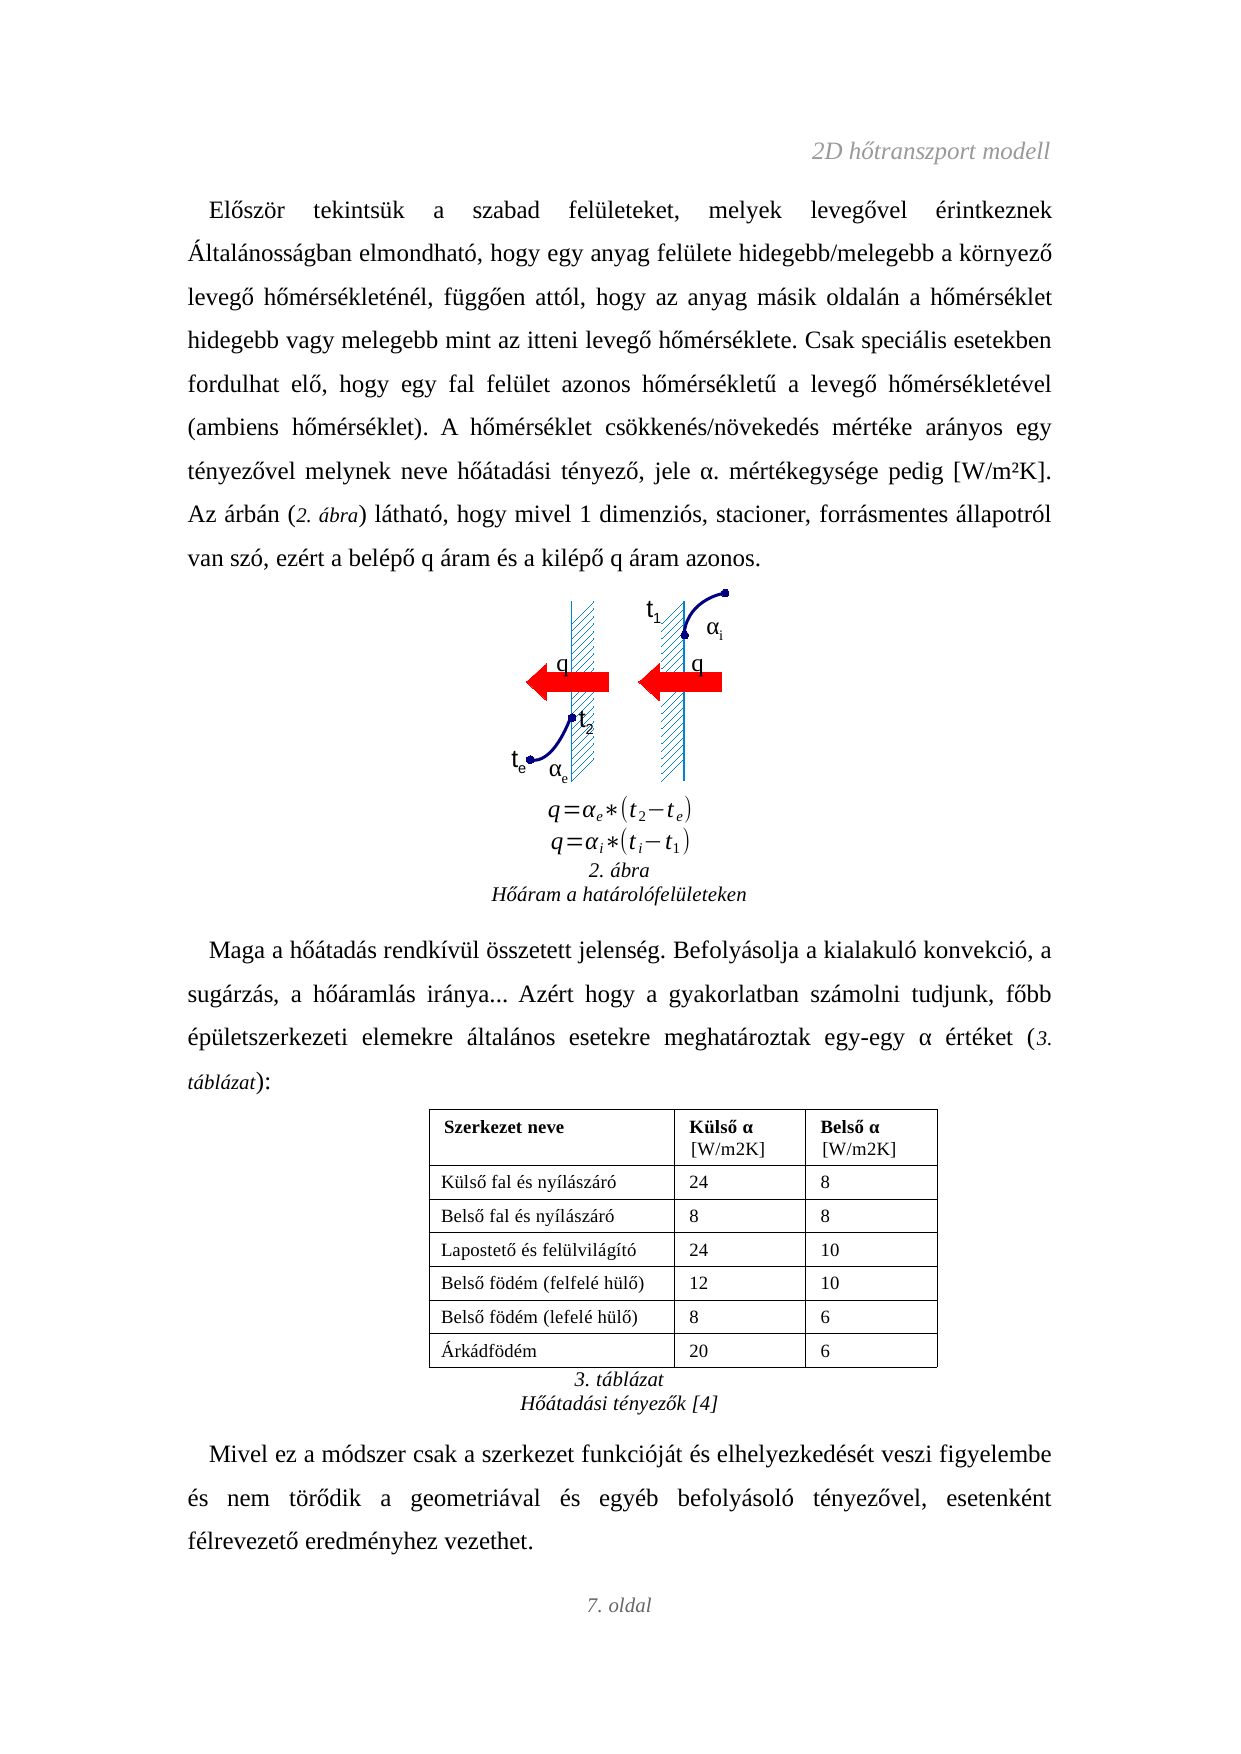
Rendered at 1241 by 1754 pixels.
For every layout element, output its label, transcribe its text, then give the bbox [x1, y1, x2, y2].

table_cell 8 [675, 1200, 805, 1232]
text 3. táblázat [187, 1367, 1053, 1391]
table_cell 8 [806, 1166, 937, 1198]
table_cell 10 [806, 1233, 937, 1266]
table_cell 12 [675, 1267, 805, 1299]
text Hőátadási tényezők [4] [187, 1391, 1053, 1415]
text Először tekintsük a szabad felületeket, melyek levegővel érintkeznek Általánosságban elmondható, hogy egy anyag felülete hidegebb/melegebb a környező levegő hőmérsékleténél, függően attól, hogy az anyag másik oldalán a hőmérséklet hidegebb vagy melegebb mint az itteni levegő hőmérséklete. Csak speciális esetekben fordulhat elő, hogy egy fal felület azonos hőmérsékletű a levegő hőmérsékletével (ambiens hőmérséklet). A hőmérséklet csökkenés/növekedés mértéke arányos egy tényezővel melynek neve hőátadási tényező, jele α. mértékegysége pedig [W/m²K]. Az árbán (2. ábra) látható, hogy mivel 1 dimenziós, stacioner, forrásmentes állapotról van szó, ezért a belépő q áram és a kilépő q áram azonos. [187, 194, 1053, 572]
text 2. ábra [187, 858, 1053, 882]
table_header Szerkezet neve [430, 1110, 674, 1165]
table_cell 6 [806, 1334, 937, 1367]
table_cell Belső fal és nyílászáró [430, 1200, 674, 1232]
table_header Külső α [W/m2K] [675, 1110, 805, 1165]
table_cell 20 [675, 1334, 805, 1367]
text Maga a hőátadás rendkívül összetett jelenség. Befolyásolja a kialakuló konvekció, a sugárzás, a hőáramlás iránya... Azért hogy a gyakorlatban számolni tudjunk, főbb épületszerkezeti elemekre általános esetekre meghatároztak egy-egy α értéket (3. táblázat): [187, 935, 1053, 1095]
text Mivel ez a módszer csak a szerkezet funkcióját és elhelyezkedését veszi figyelembe és nem törődik a geometriával és egyéb befolyásoló tényezővel, esetenként félrevezető eredményhez vezethet. [187, 1439, 1053, 1555]
table_cell 10 [806, 1267, 937, 1299]
table_cell Belső födém (felfelé hülő) [430, 1267, 674, 1299]
table_cell 6 [806, 1301, 937, 1333]
table_cell 24 [675, 1233, 805, 1266]
table_cell Árkádfödém [430, 1334, 674, 1367]
table_header Belső α [W/m2K] [806, 1110, 937, 1165]
table_cell 8 [806, 1200, 937, 1232]
table_cell 24 [675, 1166, 805, 1198]
table_cell Lapostető és felülvilágító [430, 1233, 674, 1266]
text Hőáram a határolófelületeken [187, 882, 1053, 906]
table_cell 8 [675, 1301, 805, 1333]
table_cell Külső fal és nyílászáró [430, 1166, 674, 1198]
table_cell Belső födém (lefelé hülő) [430, 1301, 674, 1333]
